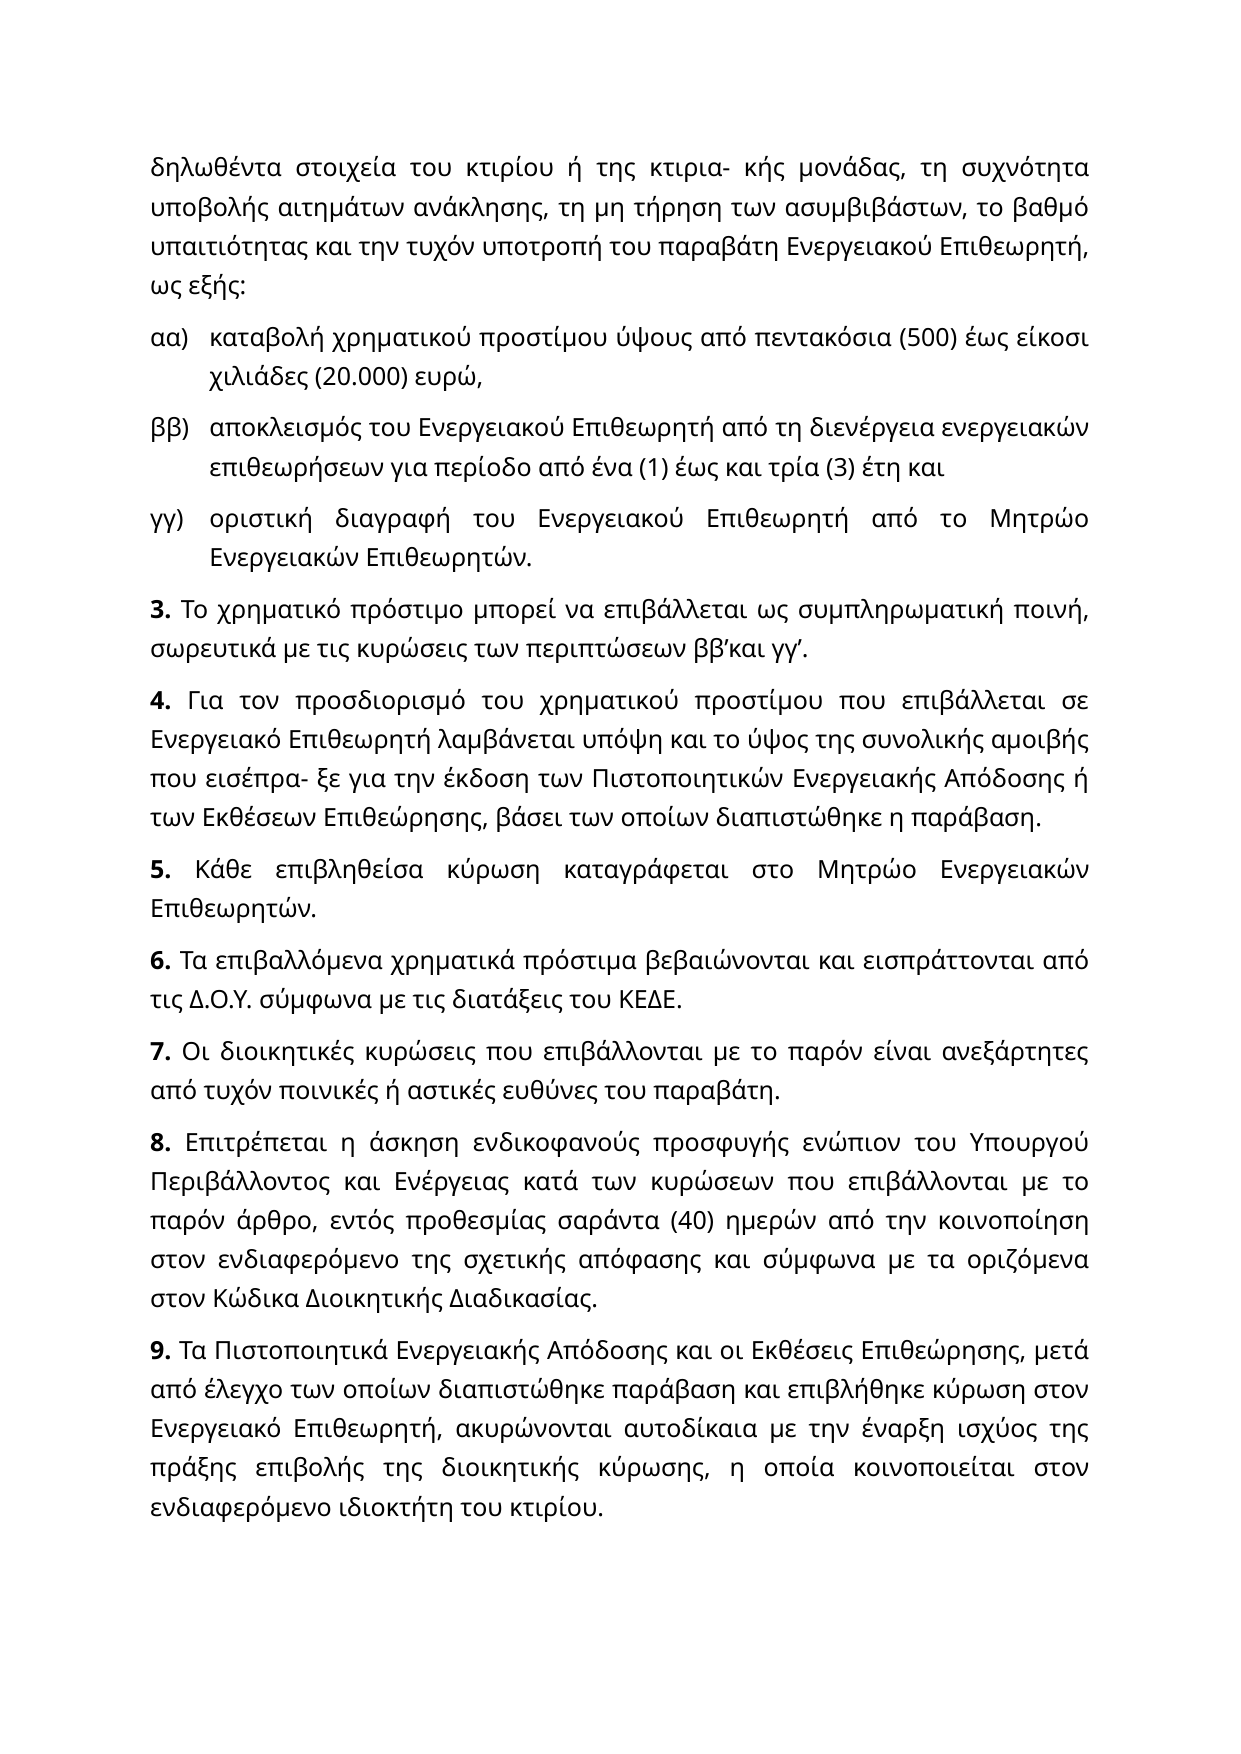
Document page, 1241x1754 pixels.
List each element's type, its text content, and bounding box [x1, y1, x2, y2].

list γγ) οριστική διαγραφή του Ενεργειακού Επιθεωρητή από το Μητρώο Ενεργειακών Επιθεωρητών. [150, 501, 1090, 574]
text 5. Κάθε επιβληθείσα κύρωση καταγράφεται στο Μητρώο Ενεργειακών Επιθεωρητών. [150, 852, 1090, 925]
text 6. Τα επιβαλλόμενα χρηματικά πρόστιμα βεβαιώνονται και εισπράττονται από τις Δ.Ο.Υ. σύμφωνα με τις διατάξεις του ΚΕΔΕ. [150, 942, 1090, 1016]
text 8. Επιτρέπεται η άσκηση ενδικοφανούς προσφυγής ενώπιον του Υπουργού Περιβάλλοντος και Ενέργειας κατά των κυρώσεων που επιβάλλονται με το παρόν άρθρο, εντός προθεσμίας σαράντα (40) ημερών από την κοινοποίηση στον ενδιαφερόμενο της σχετικής απόφασης και σύμφωνα με τα οριζόμενα στον Κώδικα Διοικητικής Διαδικασίας. [150, 1124, 1090, 1315]
list ββ) αποκλεισμός του Ενεργειακού Επιθεωρητή από τη διενέργεια ενεργειακών επιθεωρήσεων για περίοδο από ένα (1) έως και τρία (3) έτη και [150, 410, 1090, 483]
text 9. Τα Πιστοποιητικά Ενεργειακής Απόδοσης και οι Εκθέσεις Επιθεώρησης, μετά από έλεγχο των οποίων διαπιστώθηκε παράβαση και επιβλήθηκε κύρωση στον Ενεργειακό Επιθεωρητή, ακυρώνονται αυτοδίκαια με την έναρξη ισχύος της πράξης επιβολής της διοικητικής κύρωσης, η οποία κοινοποιείται στον ενδιαφερόμενο ιδιοκτήτη του κτιρίου. [150, 1332, 1090, 1523]
text 3. Το χρηματικό πρόστιμο μπορεί να επιβάλλεται ως συμπληρωματική ποινή, σωρευτικά με τις κυρώσεις των περιπτώσεων ββ’και γγ’. [150, 592, 1090, 665]
text 4. Για τον προσδιορισμό του χρηματικού προστίμου που επιβάλλεται σε Ενεργειακό Επιθεωρητή λαμβάνεται υπόψη και το ύψος της συνολικής αμοιβής που εισέπρα- ξε για την έκδοση των Πιστοποιητικών Ενεργειακής Απόδοσης ή των Εκθέσεων Επιθεώρησης, βάσει των οποίων διαπιστώθηκε η παράβαση. [150, 682, 1090, 834]
text 7. Οι διοικητικές κυρώσεις που επιβάλλονται με το παρόν είναι ανεξάρτητες από τυχόν ποινικές ή αστικές ευθύνες του παραβάτη. [150, 1033, 1090, 1107]
list αα) καταβολή χρηματικού προστίμου ύψους από πεντακόσια (500) έως είκοσι χιλιάδες (20.000) ευρώ, [150, 319, 1090, 392]
text δηλωθέντα στοιχεία του κτιρίου ή της κτιρια- κής μονάδας, τη συχνότητα υποβολής αιτημάτων ανάκλησης, τη μη τήρηση των ασυμβιβάστων, το βαθμό υπαιτιότητας και την τυχόν υποτροπή του παραβάτη Ενεργειακού Επιθεωρητή, ως εξής: [150, 150, 1090, 302]
